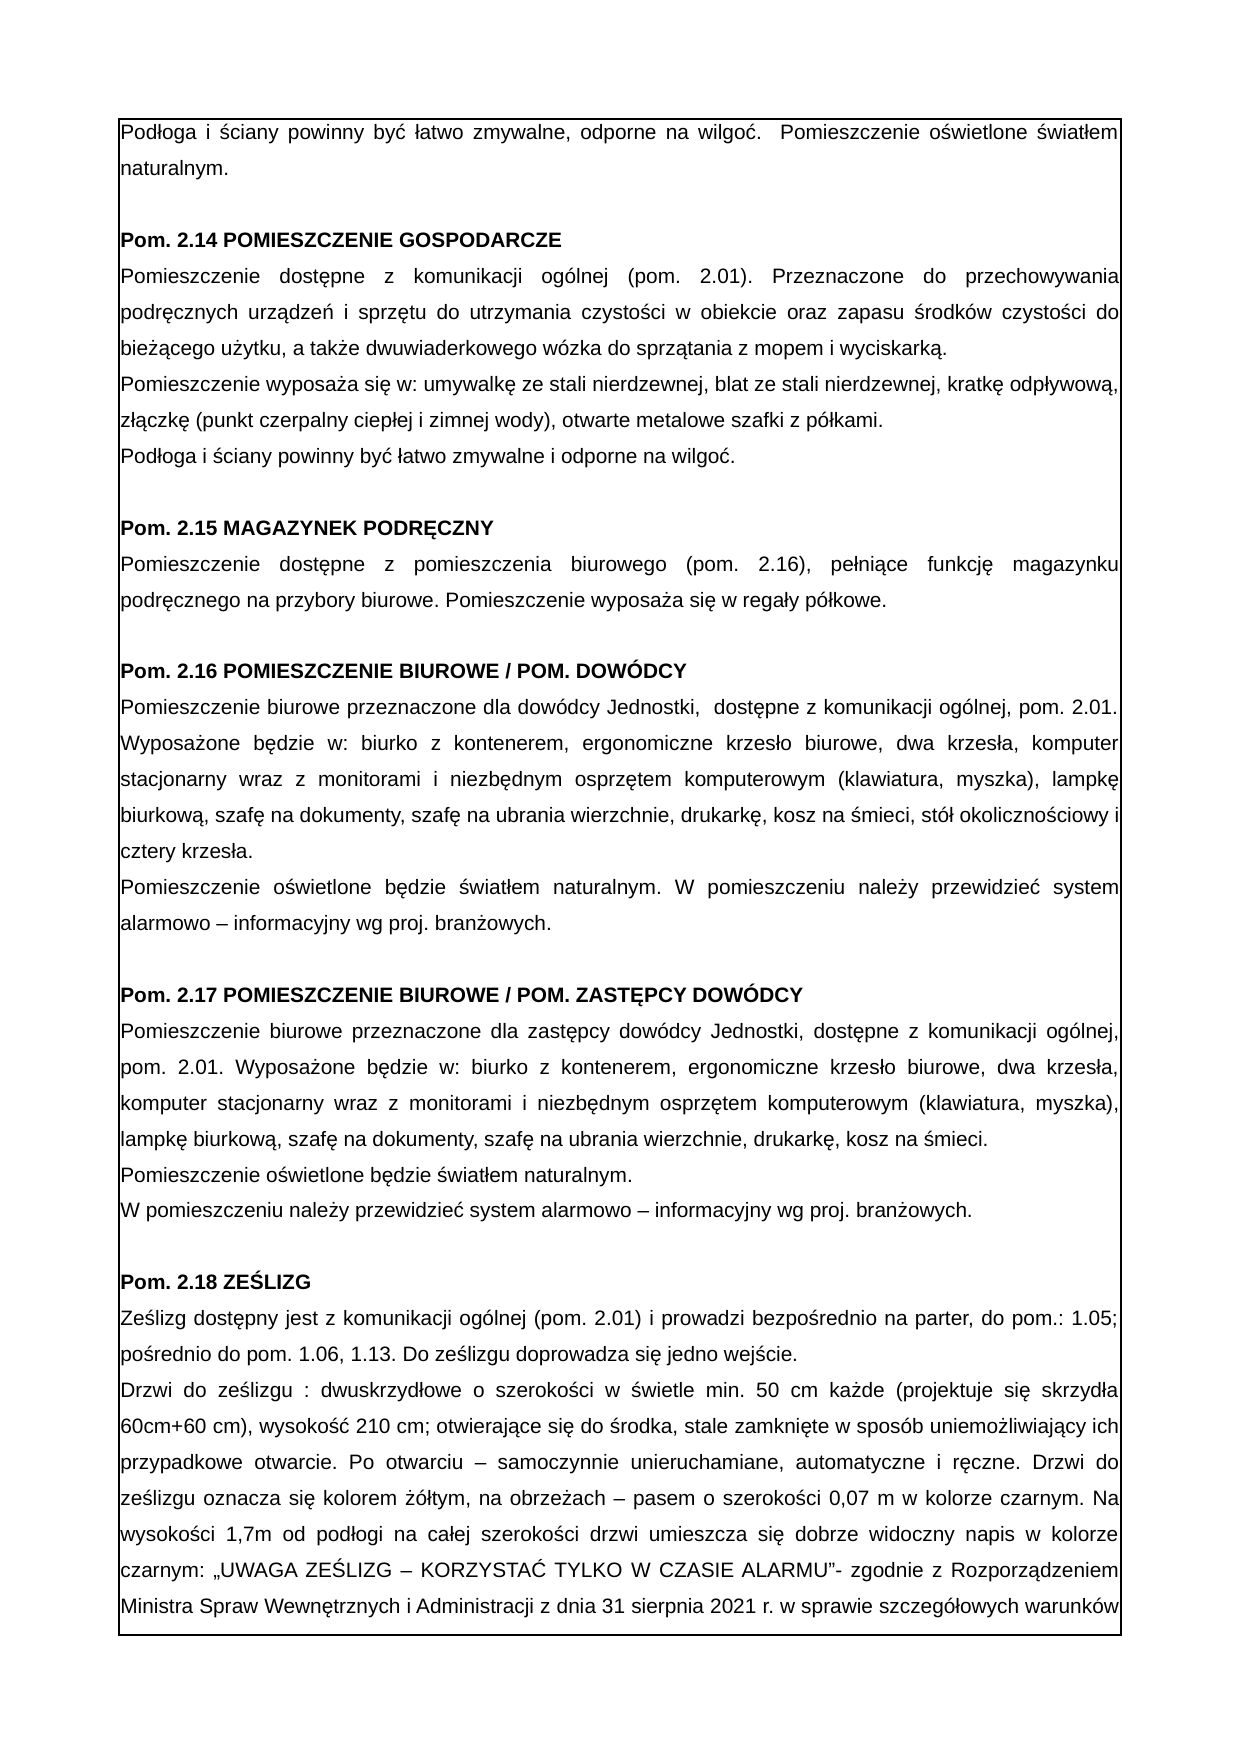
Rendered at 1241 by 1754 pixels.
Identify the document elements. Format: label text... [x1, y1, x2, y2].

text W pomieszczeniu należy przewidzieć system alarmowo – informacyjny wg proj. branżowych. [120, 1198, 1120, 1222]
text Pom. 2.15 MAGAZYNEK PODRĘCZNY [120, 516, 1120, 539]
text Pom. 2.16 POMIESZCZENIE BIUROWE / POM. DOWÓDCY [120, 659, 1120, 683]
text Pomieszczenie dostępne z pomieszczenia biurowego (pom. 2.16), pełniące funkcję magazynku podręcznego na przybory biurowe. Pomieszczenie wyposaża się w regały półkowe. [120, 551, 1120, 611]
text Ześlizg dostępny jest z komunikacji ogólnej (pom. 2.01) i prowadzi bezpośrednio na parter, do pom.: 1.05; pośrednio do pom. 1.06, 1.13. Do ześlizgu doprowadza się jedno wejście. [120, 1306, 1120, 1366]
text Pomieszczenie oświetlone będzie światłem naturalnym. [120, 1162, 1120, 1186]
text Pomieszczenie wyposaża się w: umywalkę ze stali nierdzewnej, blat ze stali nierdzewnej, kratkę odpływową, złączkę (punkt czerpalny ciepłej i zimnej wody), otwarte metalowe szafki z półkami. [120, 372, 1120, 432]
text Pomieszczenie biurowe przeznaczone dla zastępcy dowódcy Jednostki, dostępne z komunikacji ogólnej, pom. 2.01. Wyposażone będzie w: biurko z kontenerem, ergonomiczne krzesło biurowe, dwa krzesła, komputer stacjonarny wraz z monitorami i niezbędnym osprzętem komputerowym (klawiatura, myszka), lampkę biurkową, szafę na dokumenty, szafę na ubrania wierzchnie, drukarkę, kosz na śmieci. [120, 1019, 1120, 1150]
text Pom. 2.18 ZEŚLIZG [120, 1270, 1120, 1294]
text Pomieszczenie dostępne z komunikacji ogólnej (pom. 2.01). Przeznaczone do przechowywania podręcznych urządzeń i sprzętu do utrzymania czystości w obiekcie oraz zapasu środków czystości do bieżącego użytku, a także dwuwiaderkowego wózka do sprzątania z mopem i wyciskarką. [120, 264, 1120, 360]
text Pom. 2.17 POMIESZCZENIE BIUROWE / POM. ZASTĘPCY DOWÓDCY [120, 983, 1120, 1007]
text Pomieszczenie oświetlone będzie światłem naturalnym. W pomieszczeniu należy przewidzieć system alarmowo – informacyjny wg proj. branżowych. [120, 875, 1120, 935]
text Pomieszczenie biurowe przeznaczone dla dowódcy Jednostki, dostępne z komunikacji ogólnej, pom. 2.01. Wyposażone będzie w: biurko z kontenerem, ergonomiczne krzesło biurowe, dwa krzesła, komputer stacjonarny wraz z monitorami i niezbędnym osprzętem komputerowym (klawiatura, myszka), lampkę biurkową, szafę na dokumenty, szafę na ubrania wierzchnie, drukarkę, kosz na śmieci, stół okolicznościowy i cztery krzesła. [120, 695, 1120, 863]
text Podłoga i ściany powinny być łatwo zmywalne, odporne na wilgoć. Pomieszczenie oświetlone światłem naturalnym. [120, 120, 1120, 180]
text Pom. 2.14 POMIESZCZENIE GOSPODARCZE [120, 228, 1120, 252]
text Drzwi do ześlizgu : dwuskrzydłowe o szerokości w świetle min. 50 cm każde (projektuje się skrzydła 60cm+60 cm), wysokość 210 cm; otwierające się do środka, stale zamknięte w sposób uniemożliwiający ich przypadkowe otwarcie. Po otwarciu – samoczynnie unieruchamiane, automatyczne i ręczne. Drzwi do ześlizgu oznacza się kolorem żółtym, na obrzeżach – pasem o szerokości 0,07 m w kolorze czarnym. Na wysokości 1,7m od podłogi na całej szerokości drzwi umieszcza się dobrze widoczny napis w kolorze czarnym: „UWAGA ZEŚLIZG – KORZYSTAĆ TYLKO W CZASIE ALARMU”- zgodnie z Rozporządzeniem Ministra Spraw Wewnętrznych i Administracji z dnia 31 sierpnia 2021 r. w sprawie szczegółowych warunków [120, 1378, 1120, 1618]
text Podłoga i ściany powinny być łatwo zmywalne i odporne na wilgoć. [120, 444, 1120, 468]
